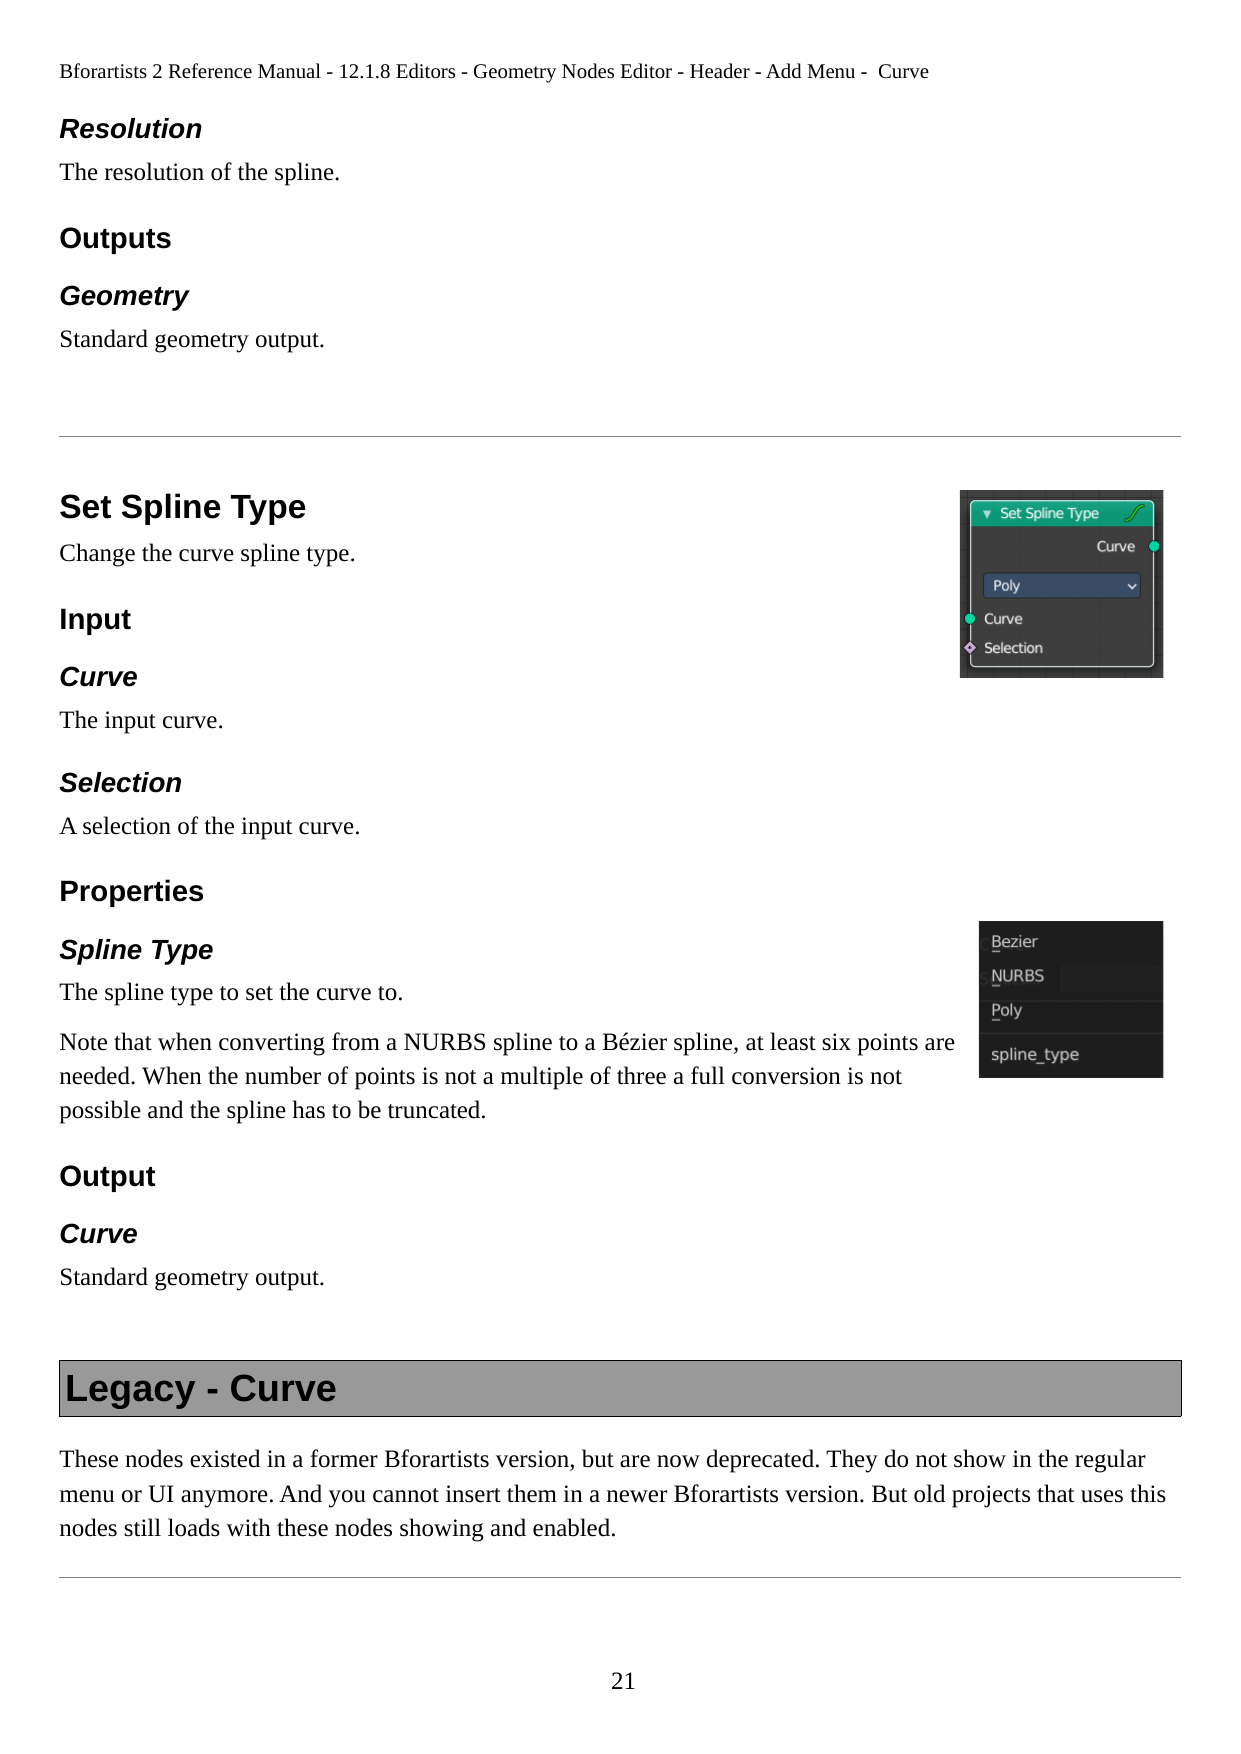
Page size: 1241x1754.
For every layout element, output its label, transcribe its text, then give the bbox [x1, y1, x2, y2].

subtitle Curve [59, 1218, 1181, 1250]
subtitle Selection [59, 766, 1181, 798]
subtitle Geometry [59, 279, 1181, 311]
text Standard geometry output. [59, 1262, 1181, 1291]
subtitle Output [59, 1159, 1181, 1193]
text The resolution of the spline. [59, 157, 1181, 186]
subtitle Curve [59, 660, 1181, 692]
picture [978, 921, 1164, 1078]
text The spline type to set the curve to. [59, 977, 978, 1006]
subtitle Resolution [59, 113, 1181, 144]
text Note that when converting from a NURBS spline to a Bézier spline, at least six points are needed. When the number of points is not a multiple of three a full conversion is not possible and the spline has to be truncated. [59, 1027, 1181, 1124]
text These nodes existed in a former Bforartists version, but are now deprecated. They do not show in the regular menu or UI anymore. And you cannot insert them in a newer Bforartists version. But old projects that uses this nodes still loads with these nodes showing and enabled. [59, 1444, 1181, 1542]
text A selection of the input curve. [59, 811, 1181, 839]
subtitle Set Spline Type [59, 487, 1181, 526]
subtitle [1164, 933, 1181, 965]
table_header Legacy - Curve [60, 1361, 1181, 1416]
text Change the curve spline type. [59, 538, 959, 567]
subtitle Spline Type [59, 933, 978, 965]
text The input curve. [59, 705, 1181, 733]
subtitle Input [59, 602, 959, 635]
subtitle [1164, 602, 1181, 635]
text Standard geometry output. [59, 324, 1181, 352]
subtitle Outputs [59, 221, 1181, 254]
subtitle Properties [59, 874, 1181, 908]
picture [959, 490, 1164, 678]
